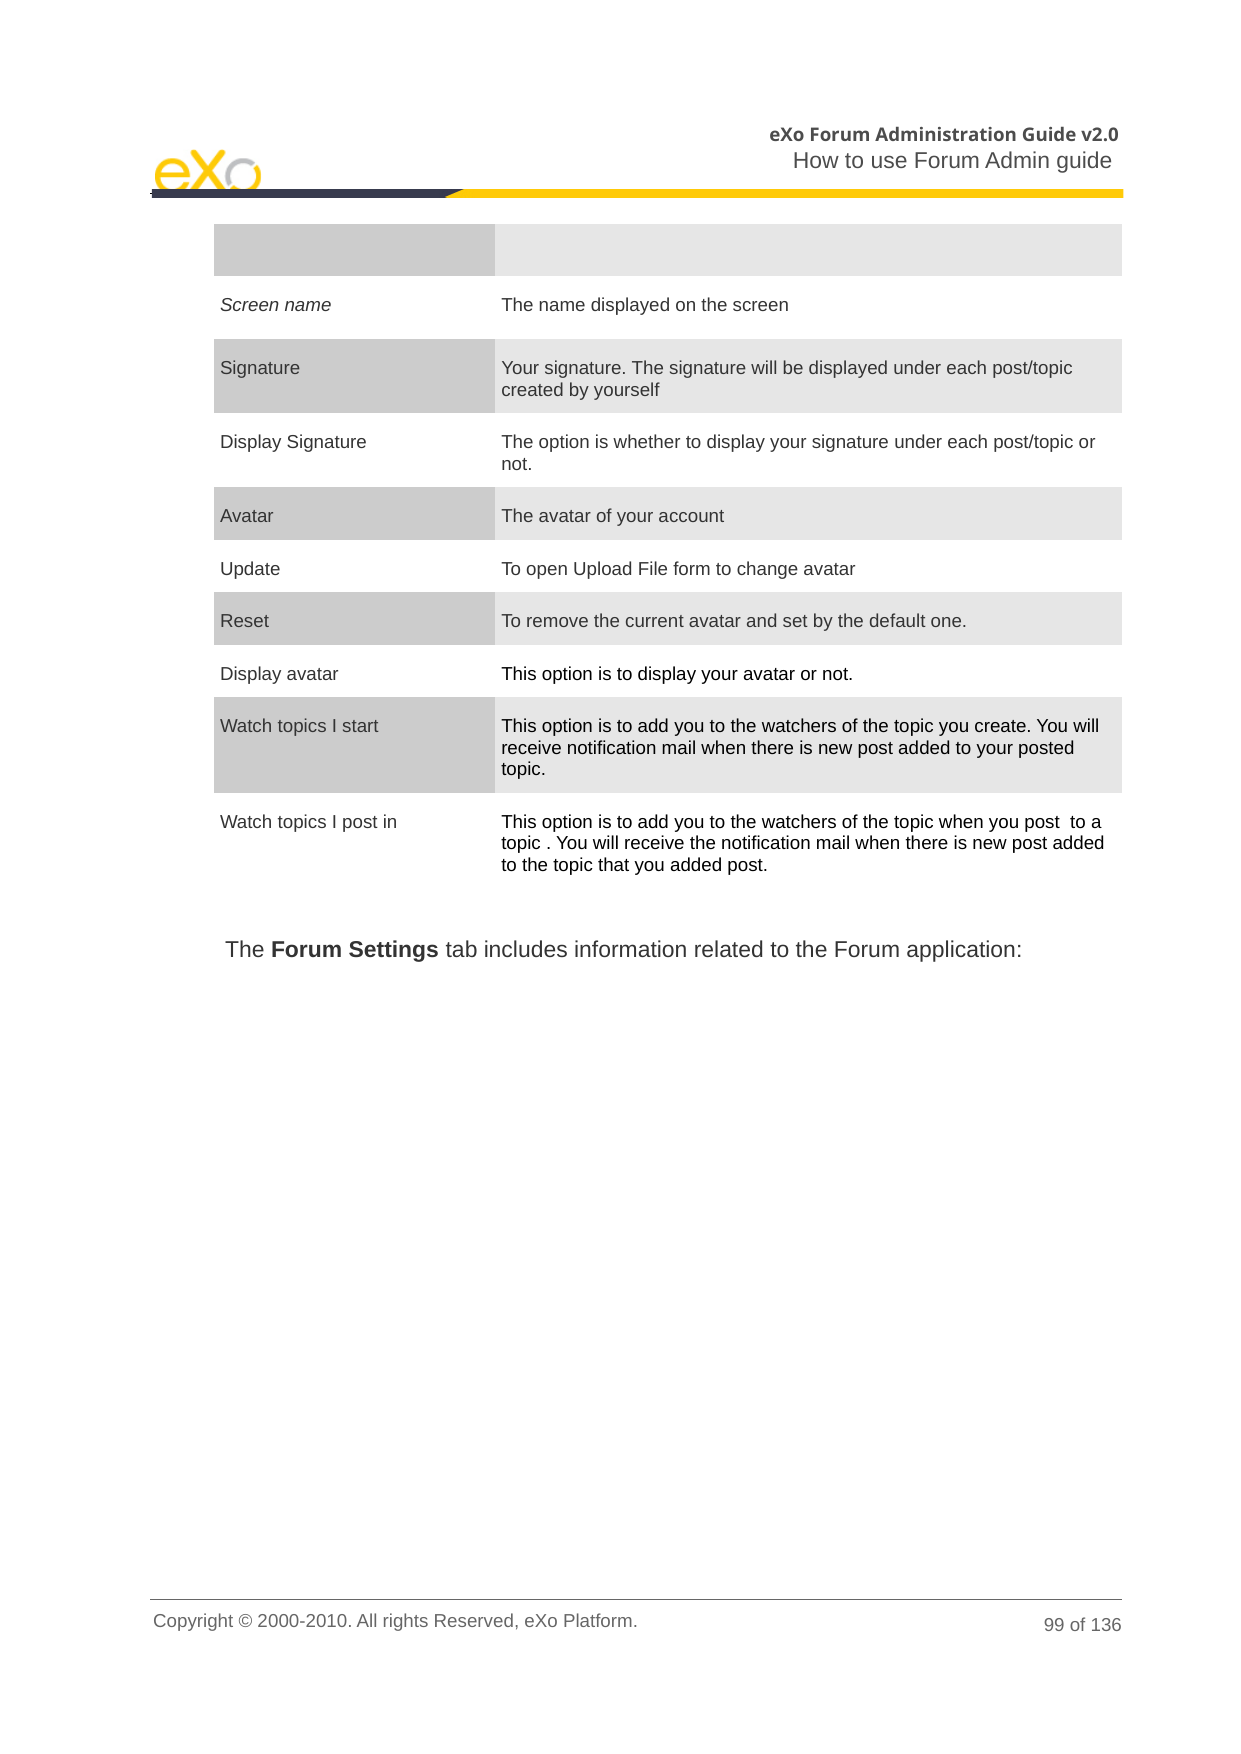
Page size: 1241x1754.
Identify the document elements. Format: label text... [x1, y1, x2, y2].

picture [151, 149, 1124, 198]
table_cell The name displayed on the screen [495, 276, 1122, 339]
table_header [214, 224, 495, 276]
table_cell Display Signature [214, 413, 495, 487]
table_cell Avatar [214, 487, 495, 540]
table_cell This option is to add you to the watchers of the topic you create. You will receive notification mail when there is new post added to your posted topic. [495, 697, 1122, 793]
table_header [495, 224, 1122, 276]
table_cell To remove the current avatar and set by the default one. [495, 592, 1122, 645]
table_cell The option is whether to display your signature under each post/topic or not. [495, 413, 1122, 487]
table_cell The avatar of your account [495, 487, 1122, 540]
table_cell This option is to display your avatar or not. [495, 645, 1122, 697]
table_cell Signature [214, 339, 495, 413]
table_cell To open Upload File form to change avatar [495, 540, 1122, 592]
list The Forum Settings tab includes information related to the Forum application: [187, 936, 1122, 962]
table_cell Watch topics I post in [214, 793, 495, 888]
table_cell Update [214, 540, 495, 592]
table_cell Reset [214, 592, 495, 645]
table_cell Screen name [214, 276, 495, 339]
table_cell Watch topics I start [214, 697, 495, 793]
table_cell Your signature. The signature will be displayed under each post/topic created by yourself [495, 339, 1122, 413]
table_cell Display avatar [214, 645, 495, 697]
table_cell This option is to add you to the watchers of the topic when you post to a topic . You will receive the notification mail when there is new post added to the topic that you added post. [495, 793, 1122, 888]
